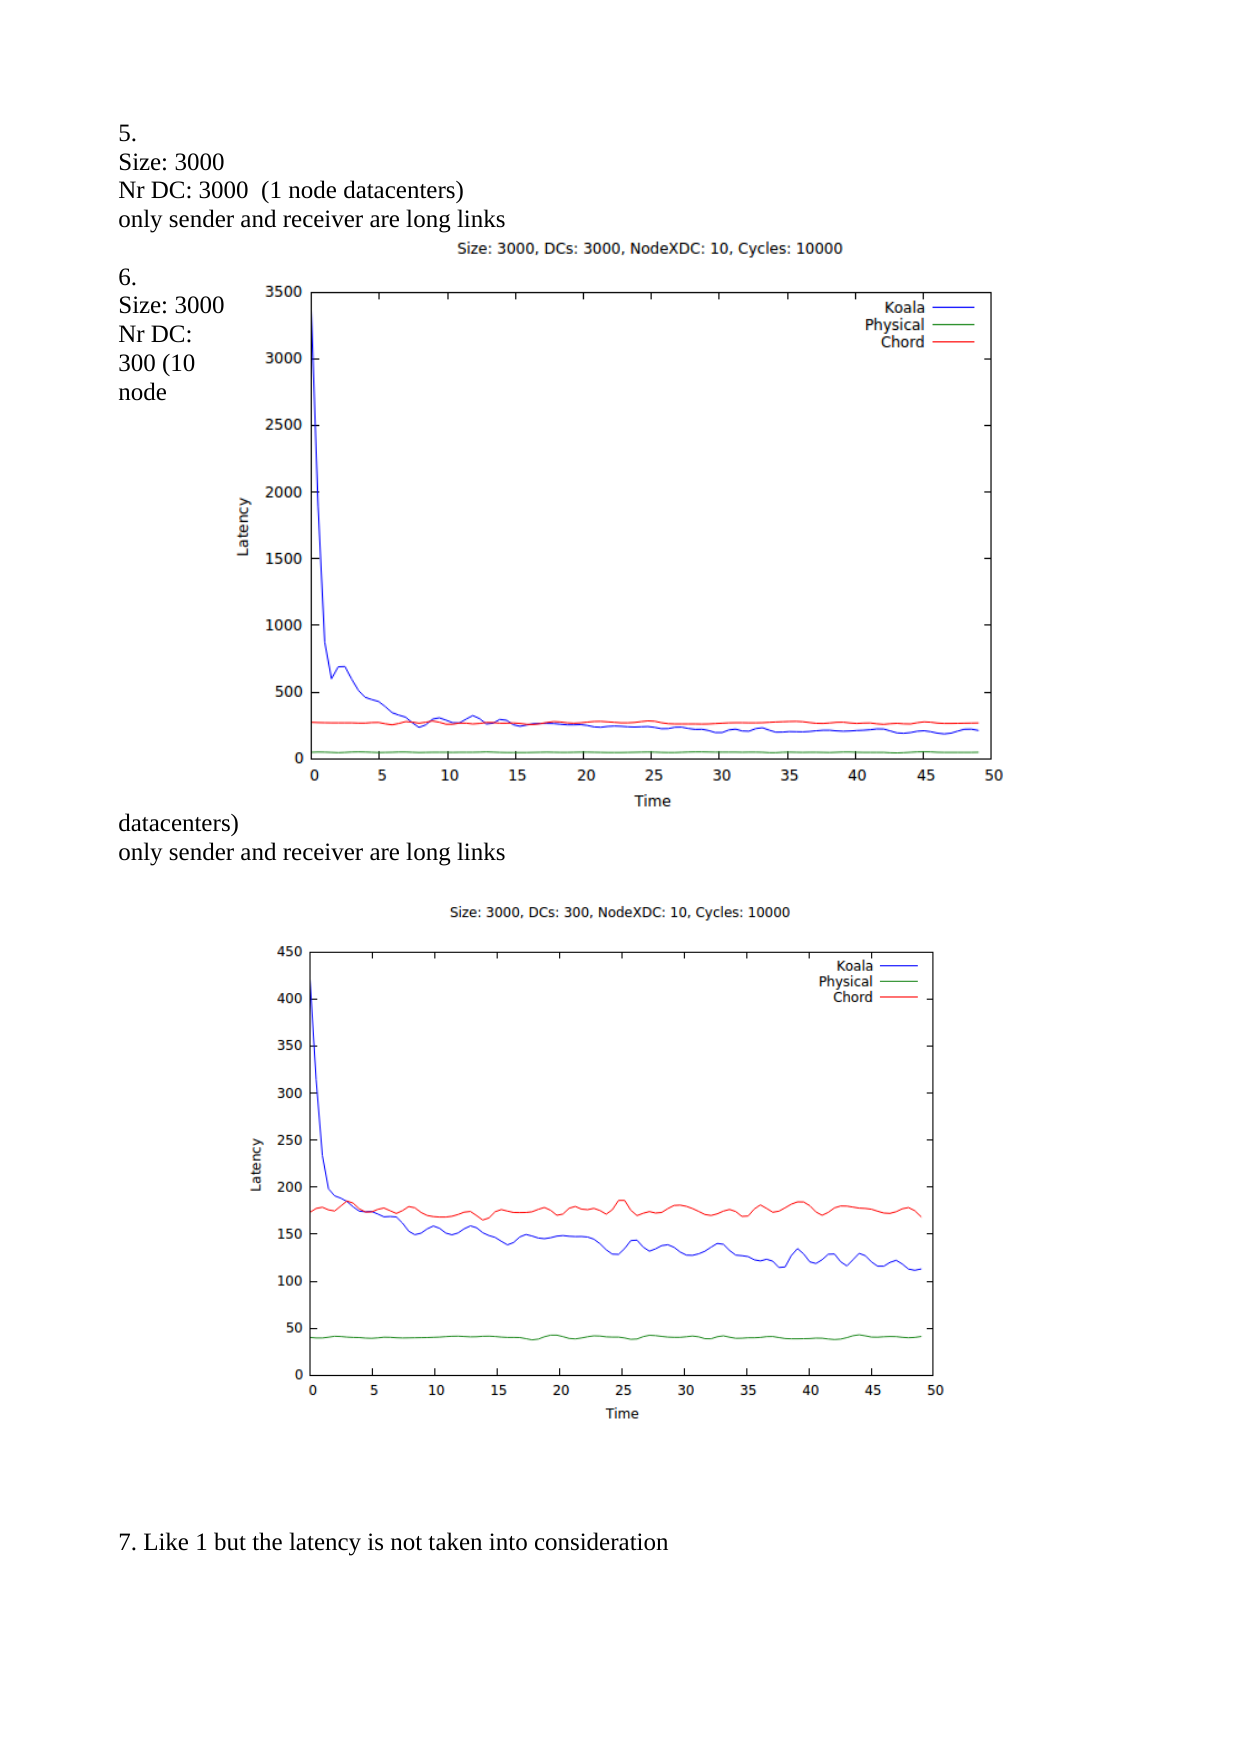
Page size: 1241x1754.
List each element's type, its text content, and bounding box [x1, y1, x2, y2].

picture [246, 897, 948, 1423]
text [1008, 291, 1122, 319]
picture [232, 233, 1008, 809]
text 5. [118, 118, 1122, 147]
text 7. Like 1 but the latency is not taken into consideration [118, 1527, 1122, 1556]
text Size: 3000 [118, 291, 232, 319]
text Nr DC: 300 (10 node datacenters) [118, 809, 1122, 837]
text [1008, 262, 1122, 291]
text only sender and receiver are long links [118, 837, 1122, 866]
text Nr DC: 3000 (1 node datacenters) [118, 176, 1122, 204]
text only sender and receiver are long links [118, 204, 1122, 233]
text 6. [118, 262, 232, 291]
text Size: 3000 [118, 147, 1122, 176]
